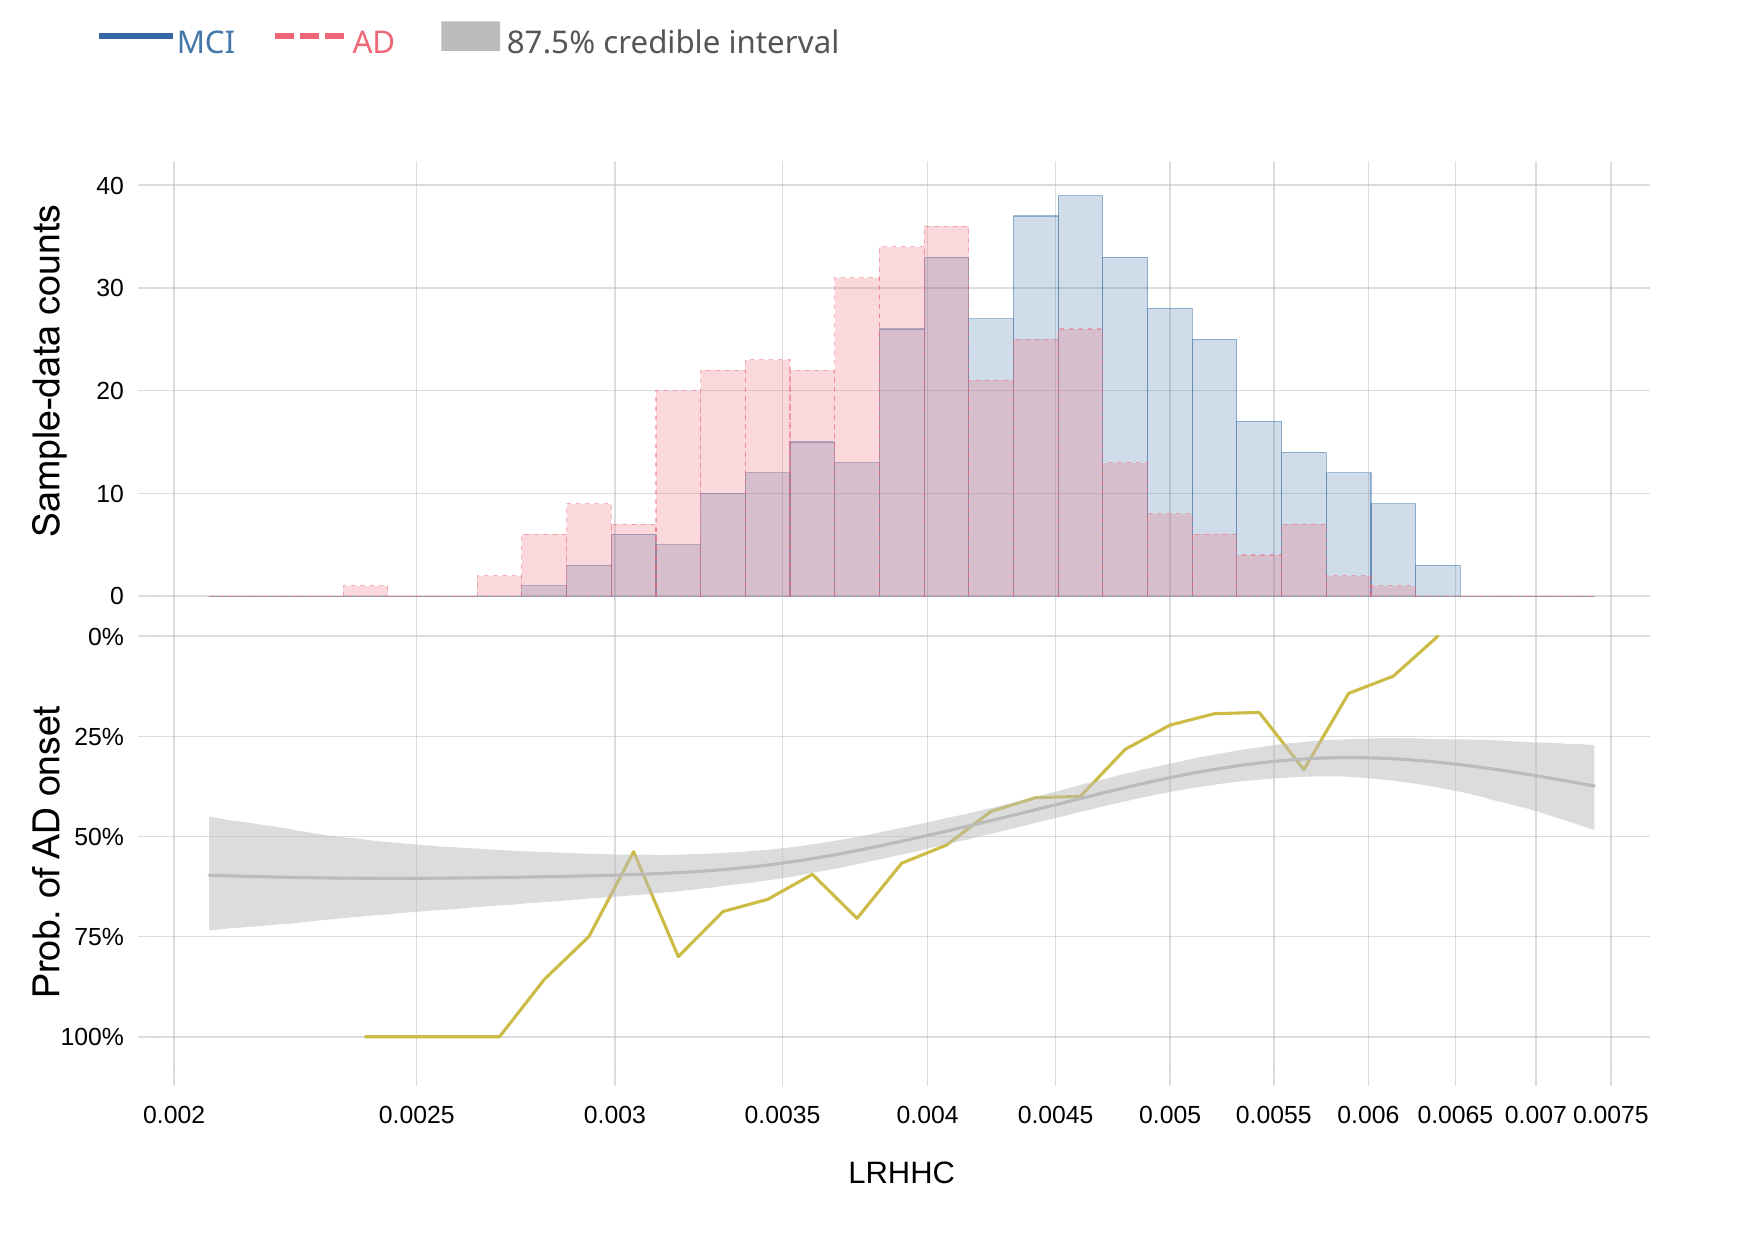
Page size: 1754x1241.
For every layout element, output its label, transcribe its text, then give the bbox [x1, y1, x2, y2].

picture [9, 6, 1745, 1234]
text_box [441, 21, 492, 51]
text_box Prob. of AD onset Sample-data counts [18, 189, 75, 1014]
text_box MCI [162, 13, 250, 60]
text_box AD [337, 13, 413, 60]
text_box 87.5% credible interval [492, 13, 832, 60]
